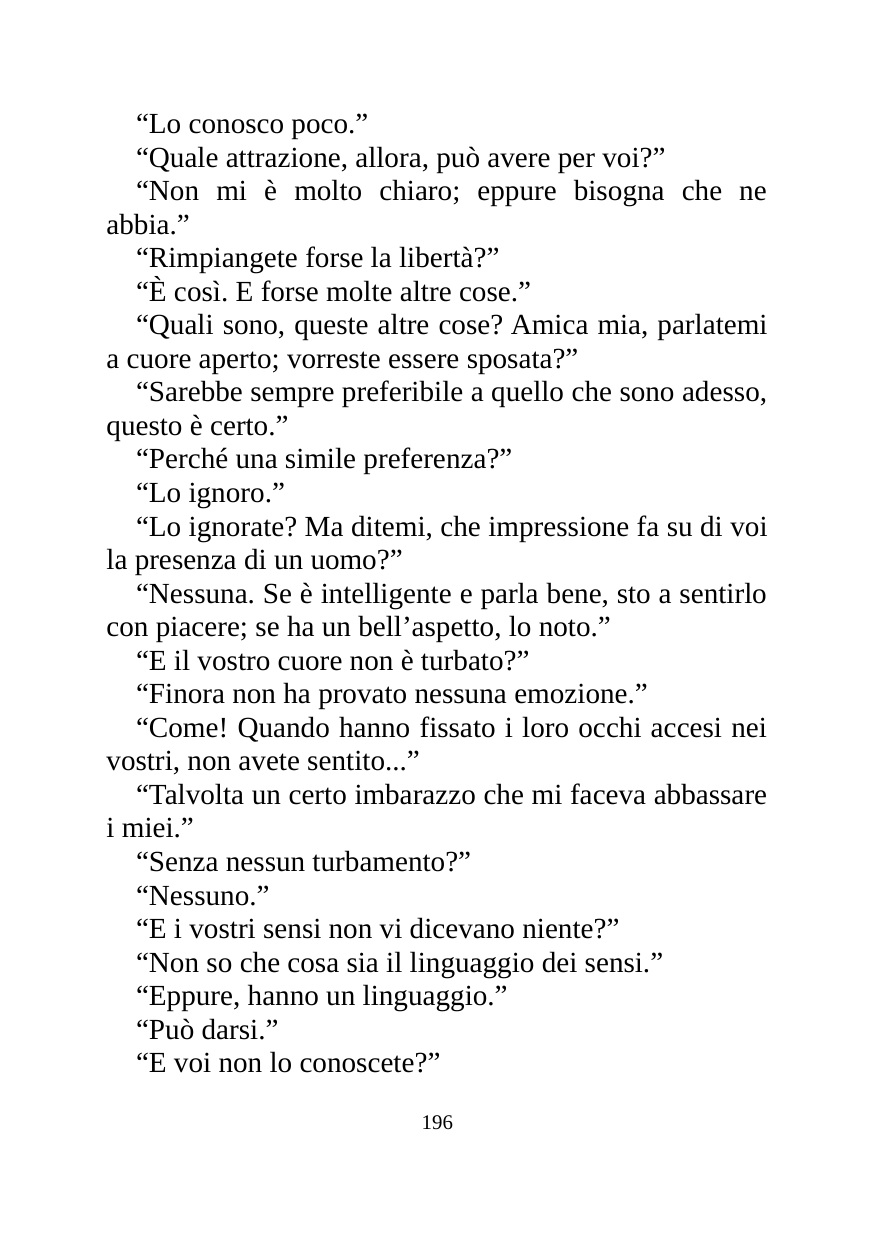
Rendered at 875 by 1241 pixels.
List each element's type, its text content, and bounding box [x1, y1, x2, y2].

text “E voi non lo conoscete?” [106, 1045, 768, 1079]
text “Eppure, hanno un linguaggio.” [106, 978, 768, 1012]
text “Sarebbe sempre preferibile a quello che sono adesso, questo è certo.” [106, 374, 768, 442]
text “Rimpiangete forse la libertà?” [106, 240, 768, 274]
text “Lo ignoro.” [106, 475, 768, 509]
text “Senza nessun turbamento?” [106, 844, 768, 878]
text “È così. E forse molte altre cose.” [106, 274, 768, 307]
text “Quale attrazione, allora, può avere per voi?” [106, 140, 768, 173]
text “Non mi è molto chiaro; eppure bisogna che ne abbia.” [106, 173, 768, 240]
text “E il vostro cuore non è turbato?” [106, 643, 768, 676]
text “Può darsi.” [106, 1012, 768, 1045]
text “Perché una simile preferenza?” [106, 442, 768, 475]
text “Lo ignorate? Ma ditemi, che impressione fa su di voi la presenza di un uomo?” [106, 509, 768, 576]
text “Nessuna. Se è intelligente e parla bene, sto a sentirlo con piacere; se ha un bell’aspetto, lo noto.” [106, 576, 768, 643]
text “Lo conosco poco.” [106, 106, 768, 140]
text “E i vostri sensi non vi dicevano niente?” [106, 911, 768, 945]
text “Finora non ha provato nessuna emozione.” [106, 676, 768, 710]
text “Talvolta un certo imbarazzo che mi faceva abbassare i miei.” [106, 777, 768, 844]
text “Nessuno.” [106, 878, 768, 911]
text “Non so che cosa sia il linguaggio dei sensi.” [106, 945, 768, 978]
text “Quali sono, queste altre cose? Amica mia, parlatemi a cuore aperto; vorreste essere sposata?” [106, 307, 768, 374]
text “Come! Quando hanno fissato i loro occhi accesi nei vostri, non avete sentito...” [106, 710, 768, 777]
